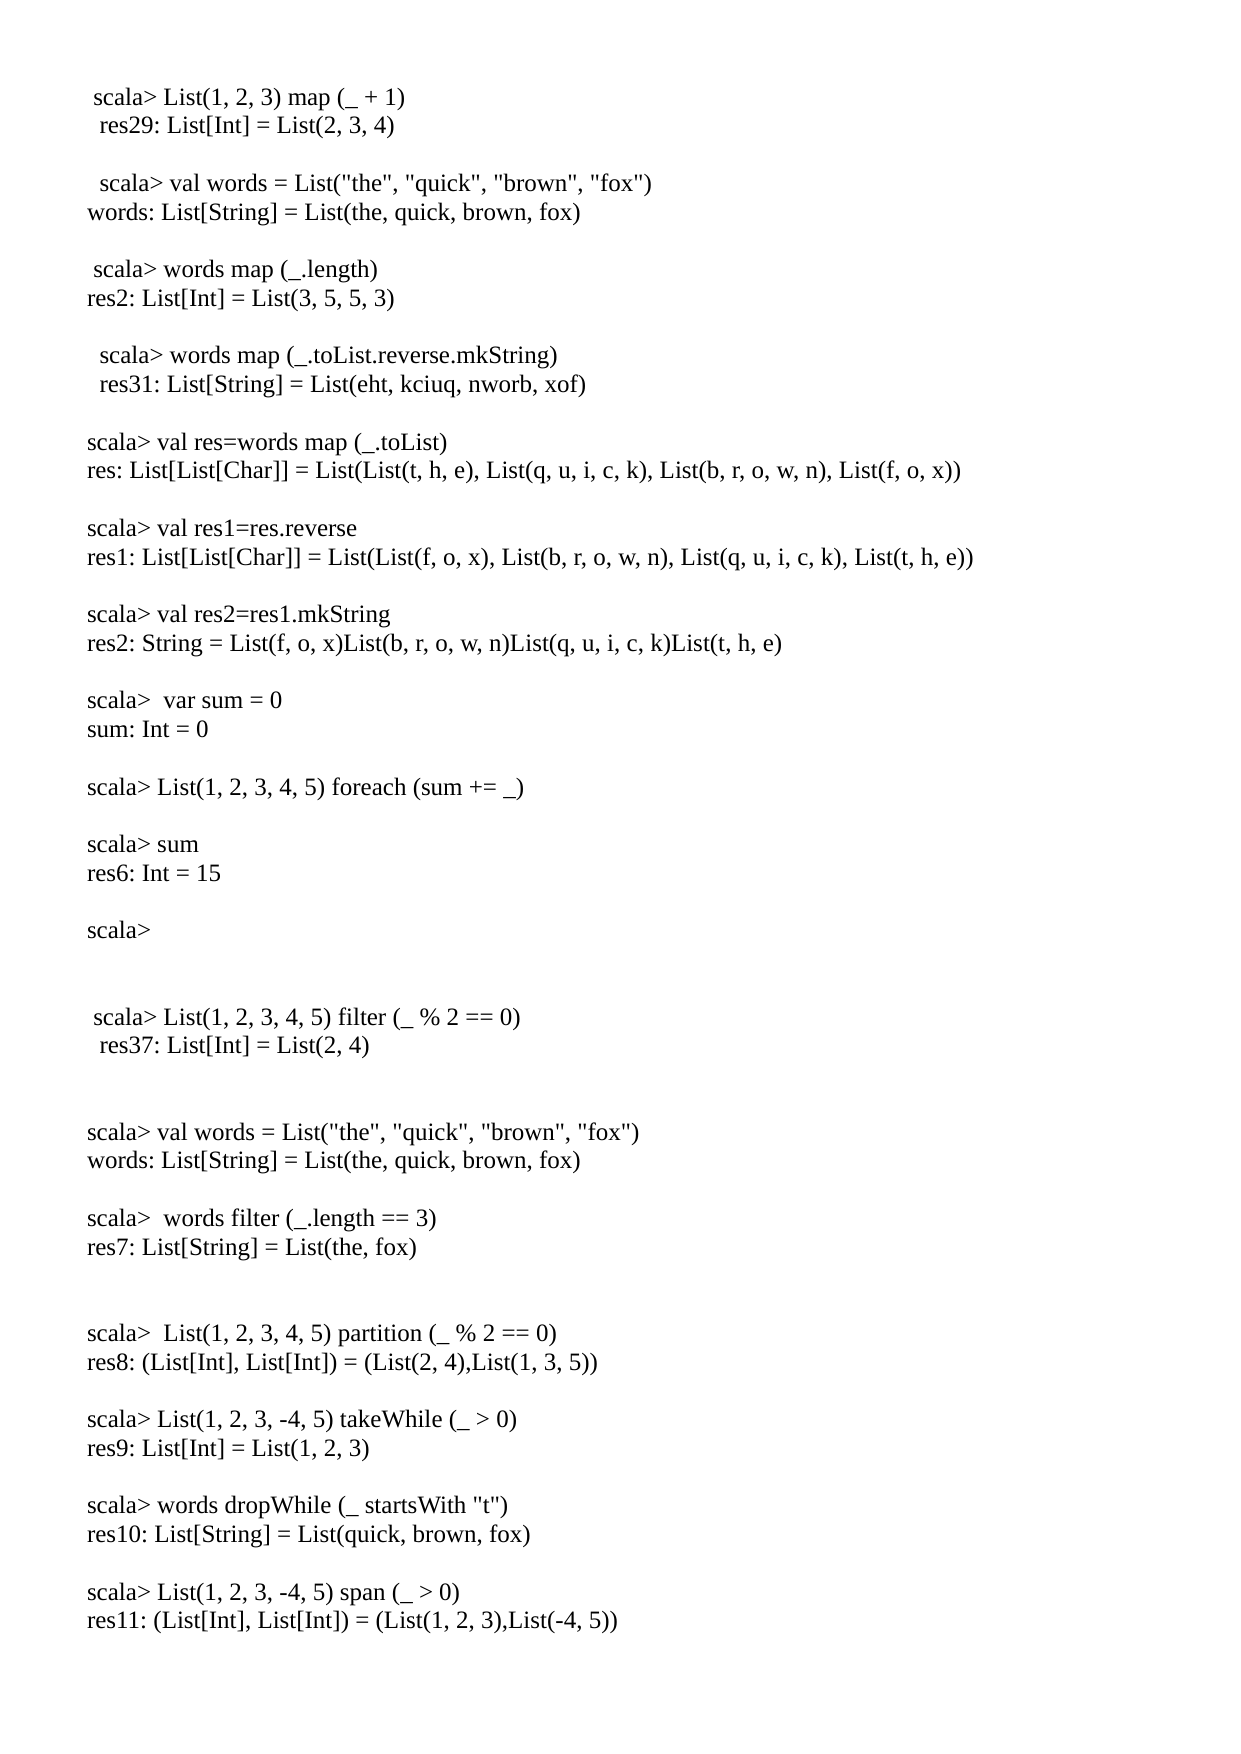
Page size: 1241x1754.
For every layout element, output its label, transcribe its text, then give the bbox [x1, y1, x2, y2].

text res37: List[Int] = List(2, 4) [87, 1030, 1155, 1059]
text scala> val res2=res1.mkString [87, 570, 1155, 628]
text scala> var sum = 0 [87, 685, 1155, 714]
text res9: List[Int] = List(1, 2, 3) [87, 1433, 1155, 1462]
text scala> val res=words map (_.toList) [87, 427, 1155, 455]
text scala> val words = List("the", "quick", "brown", "fox") [87, 1117, 1155, 1145]
text scala> [87, 915, 1155, 944]
text sum: Int = 0 [87, 714, 1155, 743]
text res6: Int = 15 [87, 858, 1155, 887]
text res: List[List[Char]] = List(List(t, h, e), List(q, u, i, c, k), List(b, r, o, w, n), List(f, o, x)) [87, 455, 1155, 484]
text scala> words map (_.toList.reverse.mkString) [87, 340, 1155, 369]
text res8: (List[Int], List[Int]) = (List(2, 4),List(1, 3, 5)) [87, 1347, 1155, 1375]
text scala> List(1, 2, 3, -4, 5) takeWhile (_ > 0) [87, 1404, 1155, 1433]
text res11: (List[Int], List[Int]) = (List(1, 2, 3),List(-4, 5)) [87, 1605, 1155, 1634]
text res10: List[String] = List(quick, brown, fox) [87, 1519, 1155, 1548]
text scala> List(1, 2, 3, 4, 5) foreach (sum += _) [87, 772, 1155, 800]
text scala> List(1, 2, 3, 4, 5) filter (_ % 2 == 0) [87, 1002, 1155, 1030]
text scala> words dropWhile (_ startsWith "t") [87, 1490, 1155, 1519]
text res2: String = List(f, o, x)List(b, r, o, w, n)List(q, u, i, c, k)List(t, h, e) [87, 628, 1155, 657]
text scala> sum [87, 829, 1155, 858]
text scala> List(1, 2, 3, -4, 5) span (_ > 0) [87, 1577, 1155, 1605]
text res31: List[String] = List(eht, kciuq, nworb, xof) [87, 369, 1155, 398]
text scala> val words = List("the", "quick", "brown", "fox") [87, 168, 1155, 197]
text words: List[String] = List(the, quick, brown, fox) [87, 197, 1155, 225]
text scala> val res1=res.reverse [87, 513, 1155, 542]
text res29: List[Int] = List(2, 3, 4) [87, 110, 1155, 139]
text scala> List(1, 2, 3) map (_ + 1) [87, 82, 1155, 110]
text scala> List(1, 2, 3, 4, 5) partition (_ % 2 == 0) [87, 1318, 1155, 1347]
text scala> words map (_.length) [87, 254, 1155, 283]
text scala> words filter (_.length == 3) [87, 1203, 1155, 1232]
text res7: List[String] = List(the, fox) [87, 1232, 1155, 1260]
text res2: List[Int] = List(3, 5, 5, 3) [87, 283, 1155, 312]
text words: List[String] = List(the, quick, brown, fox) [87, 1145, 1155, 1174]
text res1: List[List[Char]] = List(List(f, o, x), List(b, r, o, w, n), List(q, u, i, c, k), List(t, h, e)) [87, 542, 1155, 570]
